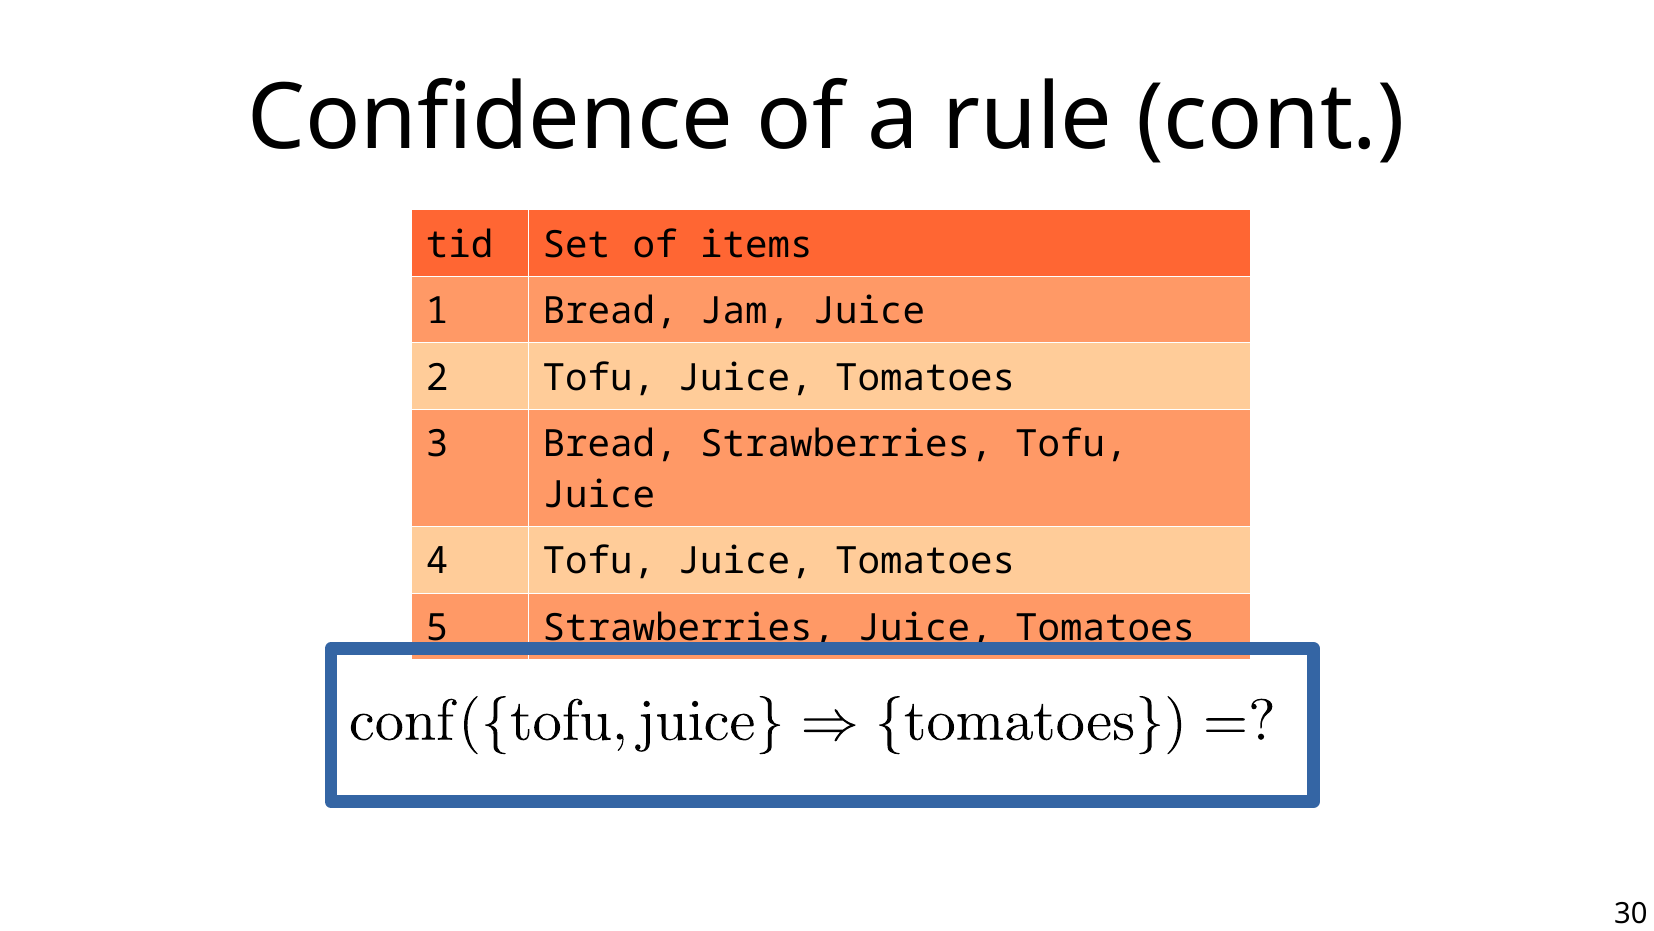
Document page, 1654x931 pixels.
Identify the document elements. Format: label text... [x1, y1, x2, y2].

table_cell 3 [412, 410, 528, 526]
table_cell Strawberries, Juice, Tomatoes [529, 594, 1250, 642]
table_cell 1 [412, 277, 528, 342]
table_cell Strawberries, Juice, Tomatoes [529, 655, 1250, 659]
table_cell 2 [412, 343, 528, 409]
text_box [348, 696, 1276, 755]
table_header Set of items [529, 210, 1250, 276]
table_cell 5 [412, 594, 528, 642]
table_cell Tofu, Juice, Tomatoes [529, 343, 1250, 409]
table_cell Bread, Strawberries, Tofu, Juice [529, 410, 1250, 526]
table_cell Tofu, Juice, Tomatoes [529, 527, 1250, 593]
table_cell 5 [412, 655, 528, 659]
table_cell 4 [412, 527, 528, 593]
table_cell Bread, Jam, Juice [529, 277, 1250, 342]
table_header tid [412, 210, 528, 276]
title Confidence of a rule (cont.) [82, 1, 1571, 226]
